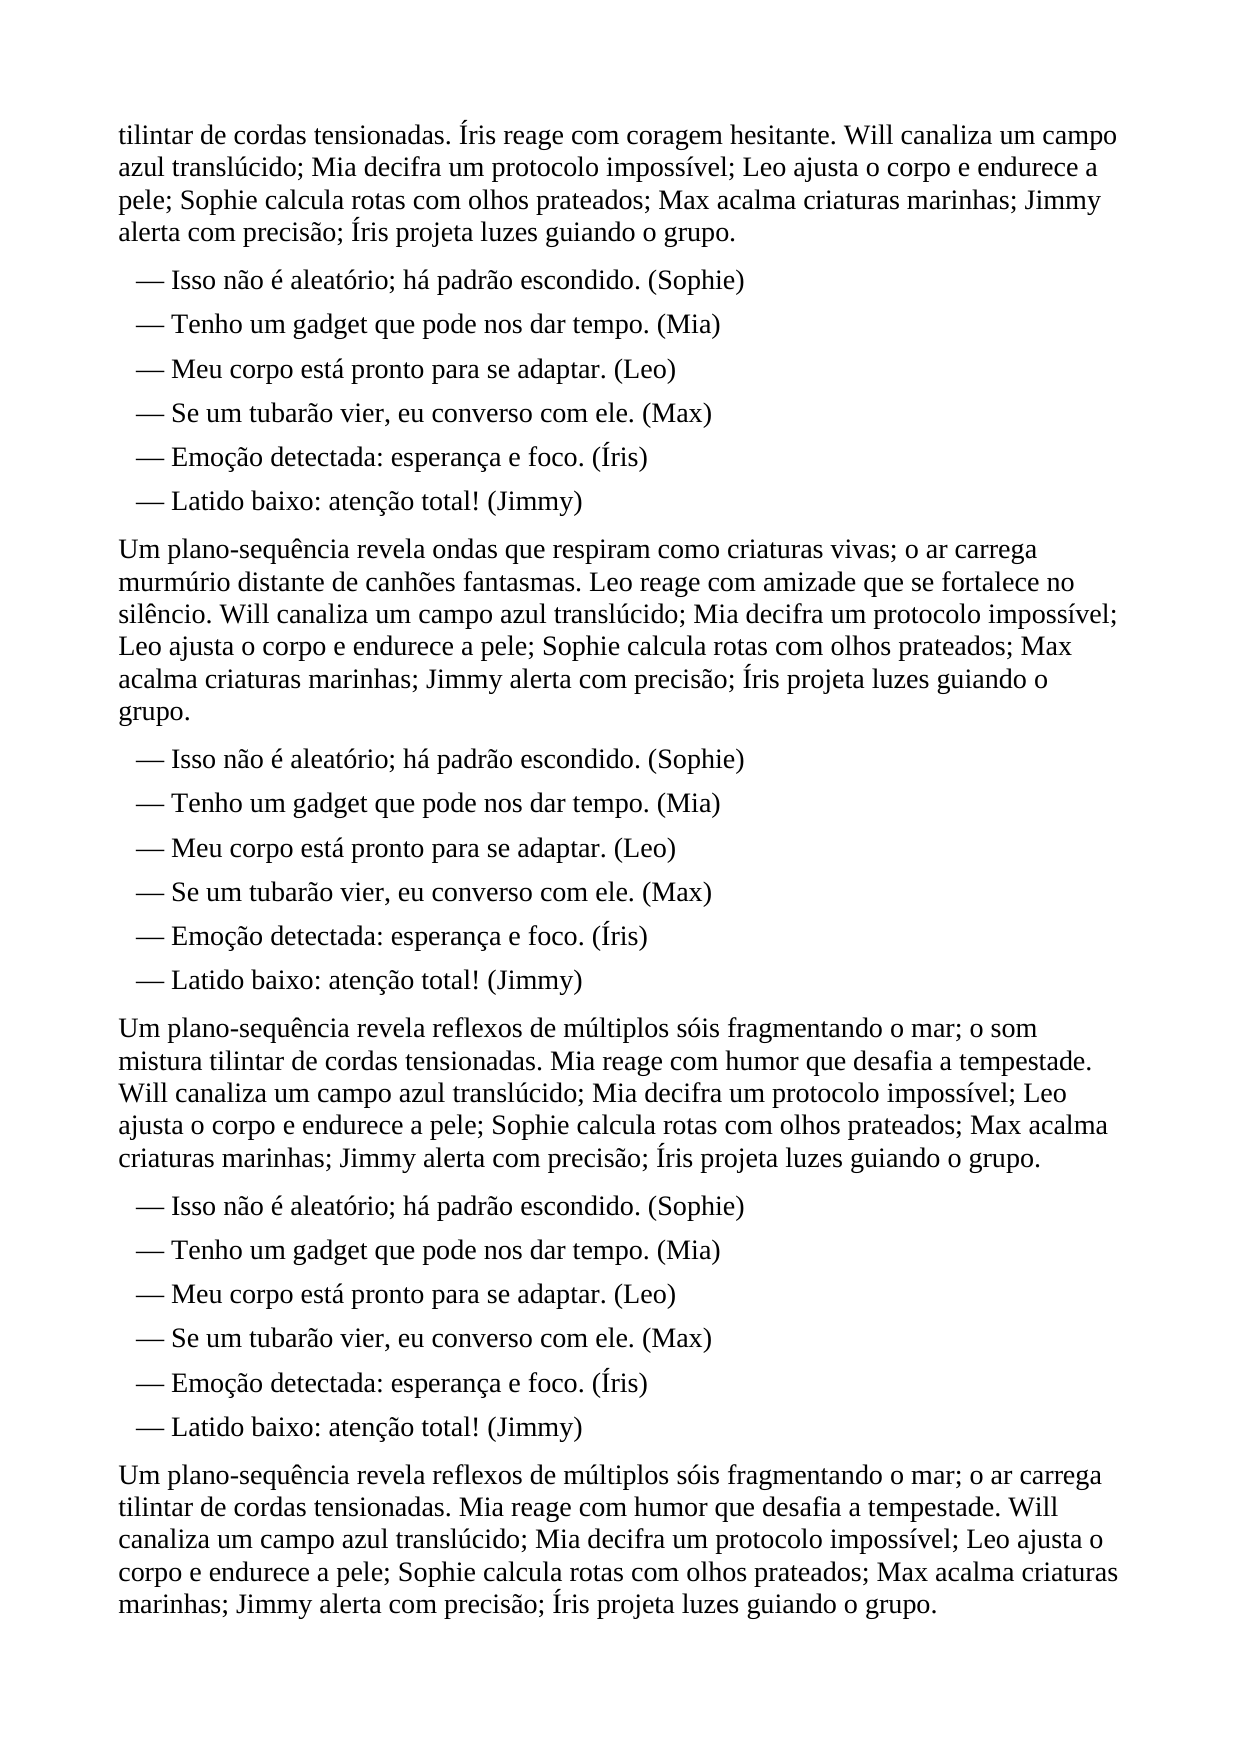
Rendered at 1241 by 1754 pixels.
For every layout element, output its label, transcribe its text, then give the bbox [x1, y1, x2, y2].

text — Isso não é aleatório; há padrão escondido. (Sophie) [118, 263, 1122, 296]
text — Meu corpo está pronto para se adaptar. (Leo) [118, 831, 1122, 863]
text — Latido baixo: atenção total! (Jimmy) [118, 963, 1122, 996]
text — Emoção detectada: esperança e foco. (Íris) [118, 1366, 1122, 1398]
text — Se um tubarão vier, eu converso com ele. (Max) [118, 1321, 1122, 1354]
text tilintar de cordas tensionadas. Íris reage com coragem hesitante. Will canaliza um campo azul translúcido; Mia decifra um protocolo impossível; Leo ajusta o corpo e endurece a pele; Sophie calcula rotas com olhos prateados; Max acalma criaturas marinhas; Jimmy alerta com precisão; Íris projeta luzes guiando o grupo. [118, 118, 1122, 248]
text — Tenho um gadget que pode nos dar tempo. (Mia) [118, 786, 1122, 819]
text Um plano-sequência revela reflexos de múltiplos sóis fragmentando o mar; o ar carrega tilintar de cordas tensionadas. Mia reage com humor que desafia a tempestade. Will canaliza um campo azul translúcido; Mia decifra um protocolo impossível; Leo ajusta o corpo e endurece a pele; Sophie calcula rotas com olhos prateados; Max acalma criaturas marinhas; Jimmy alerta com precisão; Íris projeta luzes guiando o grupo. [118, 1458, 1122, 1620]
text — Se um tubarão vier, eu converso com ele. (Max) [118, 396, 1122, 428]
text — Se um tubarão vier, eu converso com ele. (Max) [118, 875, 1122, 907]
text — Tenho um gadget que pode nos dar tempo. (Mia) [118, 307, 1122, 340]
text — Isso não é aleatório; há padrão escondido. (Sophie) [118, 742, 1122, 774]
text — Tenho um gadget que pode nos dar tempo. (Mia) [118, 1233, 1122, 1265]
text — Isso não é aleatório; há padrão escondido. (Sophie) [118, 1189, 1122, 1221]
text — Emoção detectada: esperança e foco. (Íris) [118, 440, 1122, 473]
text — Meu corpo está pronto para se adaptar. (Leo) [118, 1277, 1122, 1309]
text — Meu corpo está pronto para se adaptar. (Leo) [118, 352, 1122, 384]
text — Latido baixo: atenção total! (Jimmy) [118, 1410, 1122, 1442]
text Um plano-sequência revela ondas que respiram como criaturas vivas; o ar carrega murmúrio distante de canhões fantasmas. Leo reage com amizade que se fortalece no silêncio. Will canaliza um campo azul translúcido; Mia decifra um protocolo impossível; Leo ajusta o corpo e endurece a pele; Sophie calcula rotas com olhos prateados; Max acalma criaturas marinhas; Jimmy alerta com precisão; Íris projeta luzes guiando o grupo. [118, 532, 1122, 727]
text — Latido baixo: atenção total! (Jimmy) [118, 484, 1122, 517]
text Um plano-sequência revela reflexos de múltiplos sóis fragmentando o mar; o som mistura tilintar de cordas tensionadas. Mia reage com humor que desafia a tempestade. Will canaliza um campo azul translúcido; Mia decifra um protocolo impossível; Leo ajusta o corpo e endurece a pele; Sophie calcula rotas com olhos prateados; Max acalma criaturas marinhas; Jimmy alerta com precisão; Íris projeta luzes guiando o grupo. [118, 1011, 1122, 1173]
text — Emoção detectada: esperança e foco. (Íris) [118, 919, 1122, 952]
